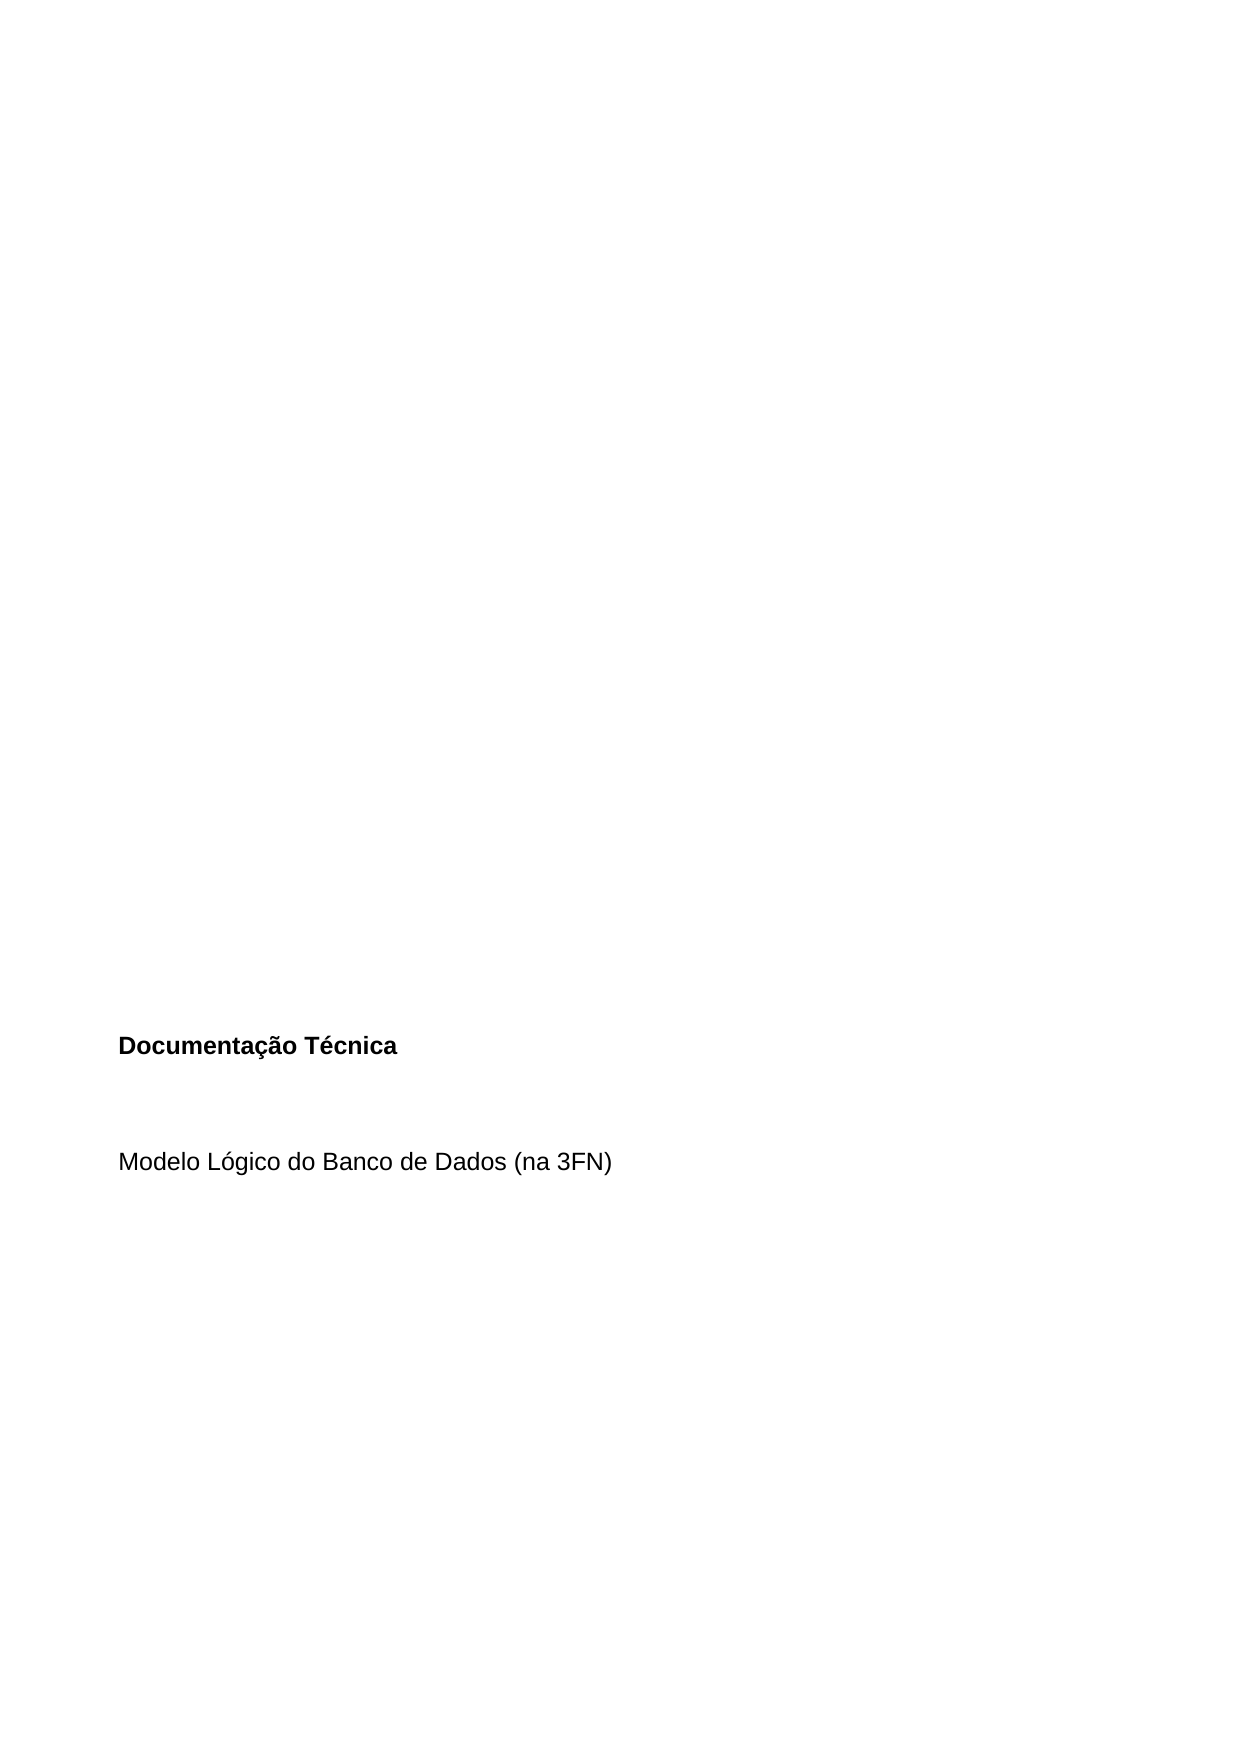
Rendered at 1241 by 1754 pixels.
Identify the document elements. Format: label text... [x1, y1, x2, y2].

text Modelo Lógico do Banco de Dados (na 3FN) [118, 1147, 1122, 1175]
text Documentação Técnica [118, 1031, 1122, 1060]
